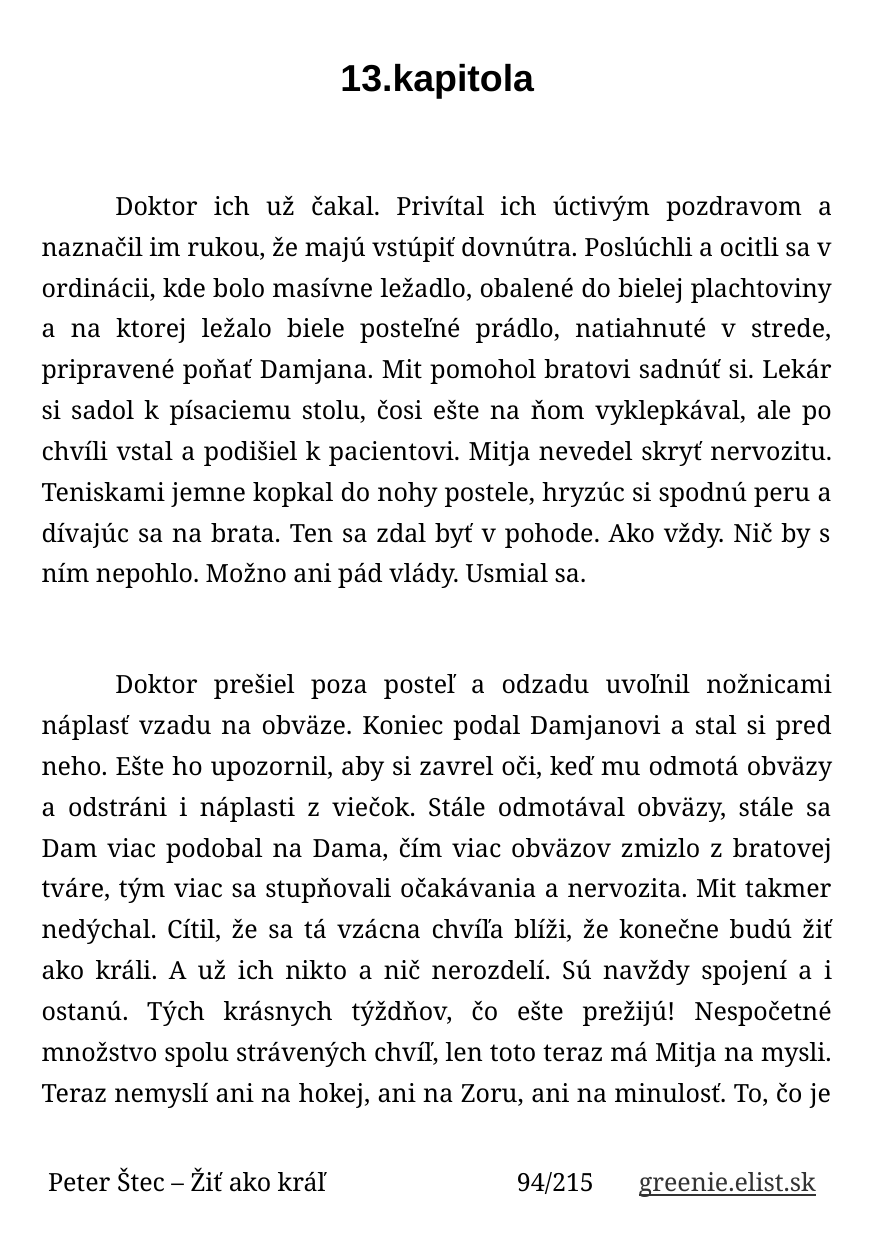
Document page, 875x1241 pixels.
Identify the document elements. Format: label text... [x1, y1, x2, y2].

subtitle 13.kapitola [41, 56, 833, 99]
text Doktor prešiel poza posteľ a odzadu uvoľnil nožnicami náplasť vzadu na obväze. Koniec podal Damjanovi a stal si pred neho. Ešte ho upozornil, aby si zavrel oči, keď mu odmotá obväzy a odstráni i náplasti z viečok. Stále odmotával obväzy, stále sa Dam viac podobal na Dama, čím viac obväzov zmizlo z bratovej tváre, tým viac sa stupňovali očakávania a nervozita. Mit takmer nedýchal. Cítil, že sa tá vzácna chvíľa blíži, že konečne budú žiť ako králi. A už ich nikto a nič nerozdelí. Sú navždy spojení a i ostanú. Tých krásnych týždňov, čo ešte prežijú! Nespočetné množstvo spolu strávených chvíľ, len toto teraz má Mitja na mysli. Teraz nemyslí ani na hokej, ani na Zoru, ani na minulosť. To, čo je [41, 667, 833, 1109]
text Doktor ich už čakal. Privítal ich úctivým pozdravom a naznačil im rukou, že majú vstúpiť dovnútra. Poslúchli a ocitli sa v ordinácii, kde bolo masívne ležadlo, obalené do bielej plachtoviny a na ktorej ležalo biele posteľné prádlo, natiahnuté v strede, pripravené poňať Damjana. Mit pomohol bratovi sadnúť si. Lekár si sadol k písaciemu stolu, čosi ešte na ňom vyklepkával, ale po chvíli vstal a podišiel k pacientovi. Mitja nevedel skryť nervozitu. Teniskami jemne kopkal do nohy postele, hryzúc si spodnú peru a dívajúc sa na brata. Ten sa zdal byť v pohode. Ako vždy. Nič by s ním nepohlo. Možno ani pád vlády. Usmial sa. [41, 188, 833, 590]
